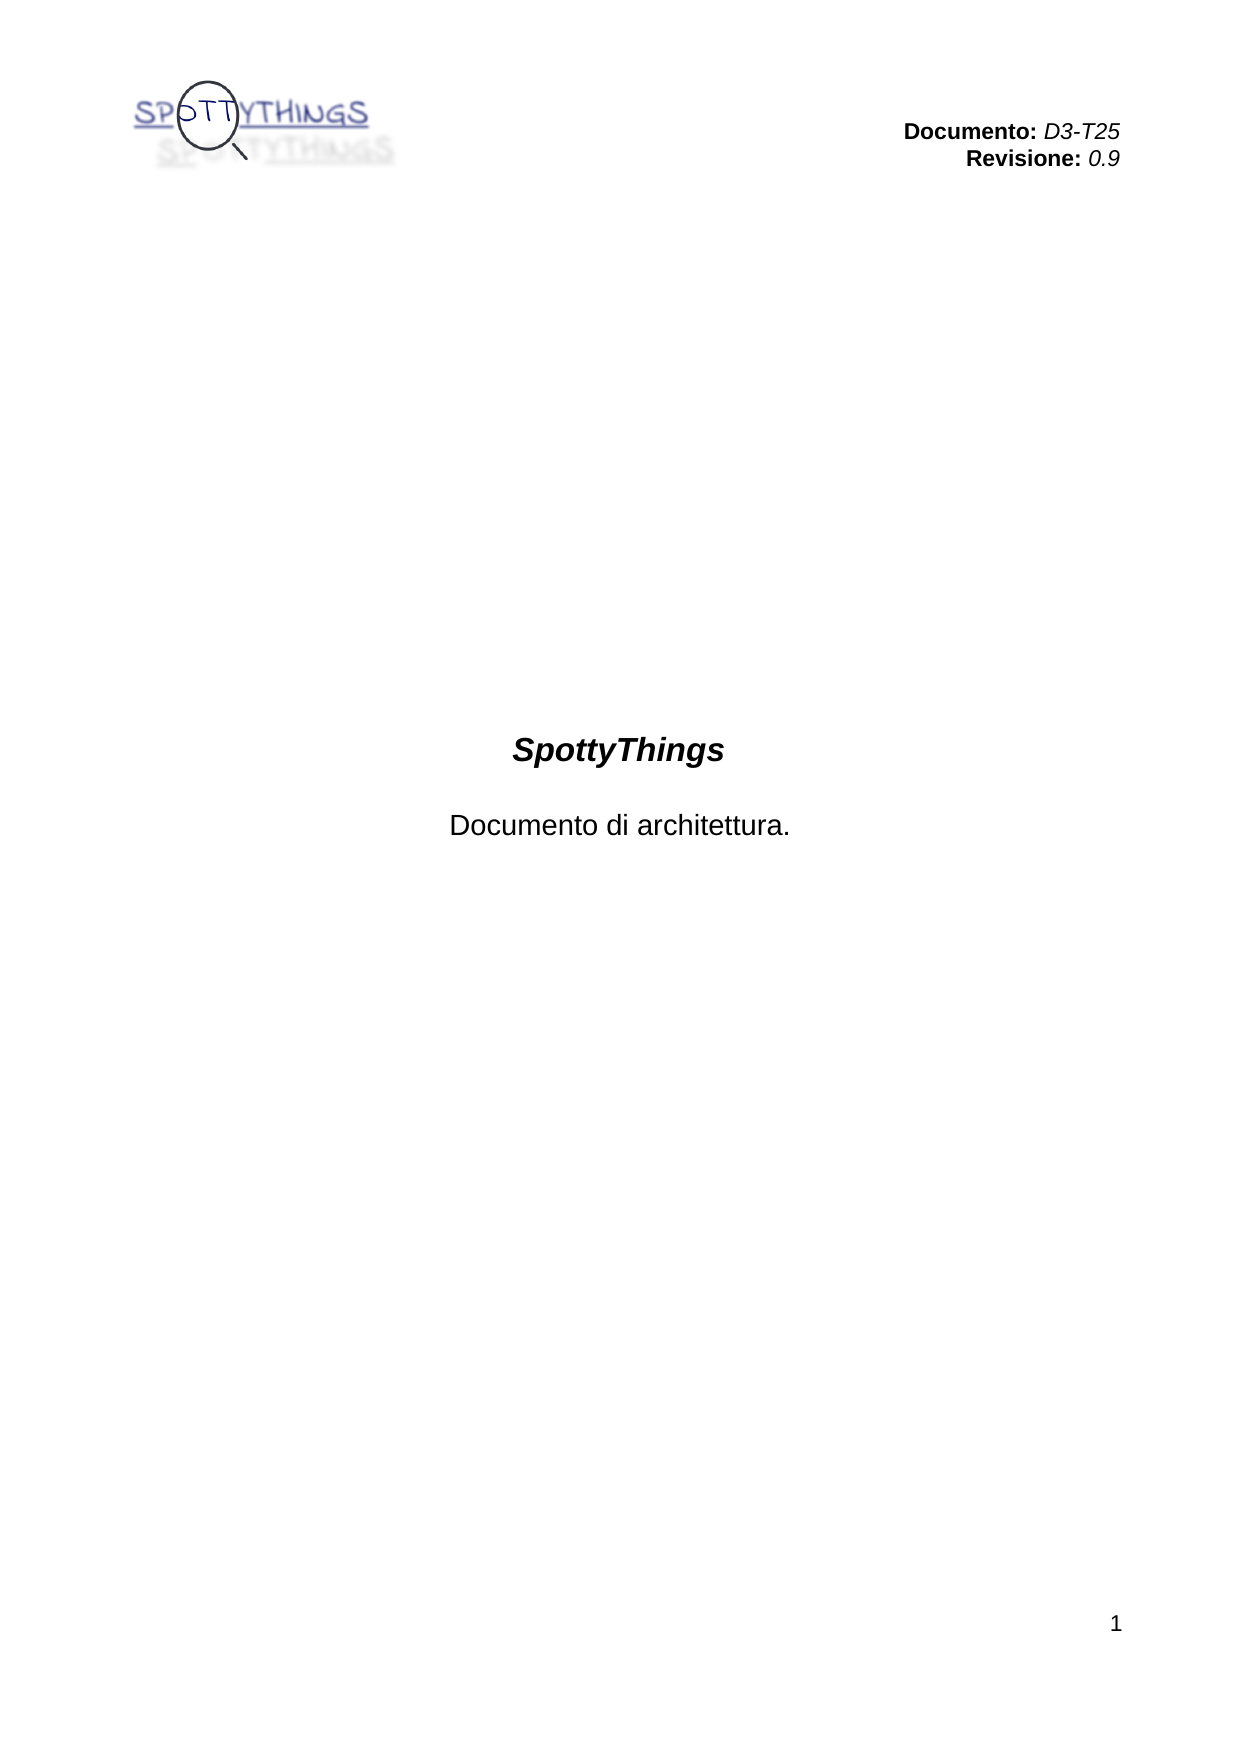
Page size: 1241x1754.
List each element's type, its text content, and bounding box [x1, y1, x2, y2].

text SpottyThings [118, 730, 1122, 769]
text Documento di architettura. [118, 808, 1122, 842]
picture [123, 73, 399, 187]
